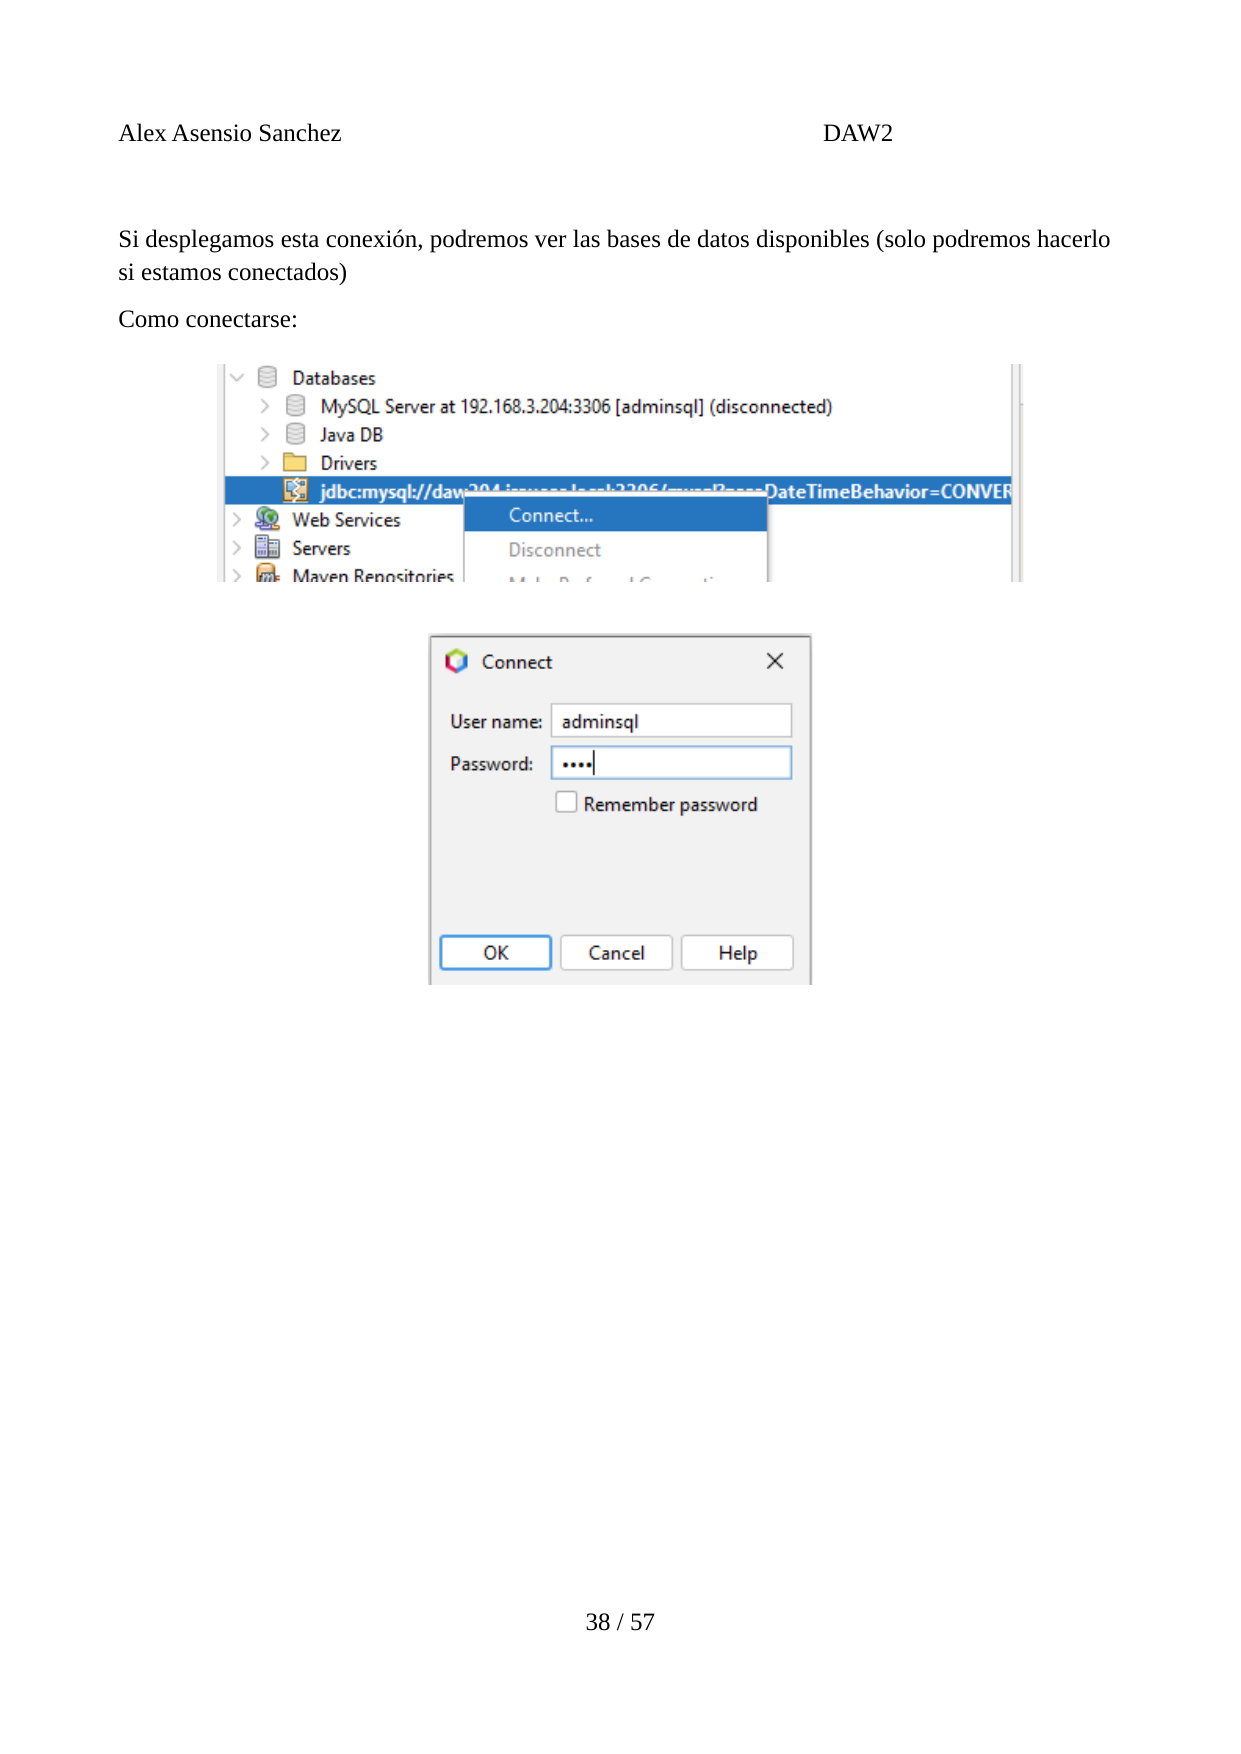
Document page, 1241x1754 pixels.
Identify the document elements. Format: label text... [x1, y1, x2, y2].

picture [427, 633, 813, 985]
picture [217, 364, 1024, 582]
text Si desplegamos esta conexión, podremos ver las bases de datos disponibles (solo podremos hacerlo si estamos conectados) [118, 224, 1122, 286]
text Como conectarse: [118, 304, 1122, 333]
